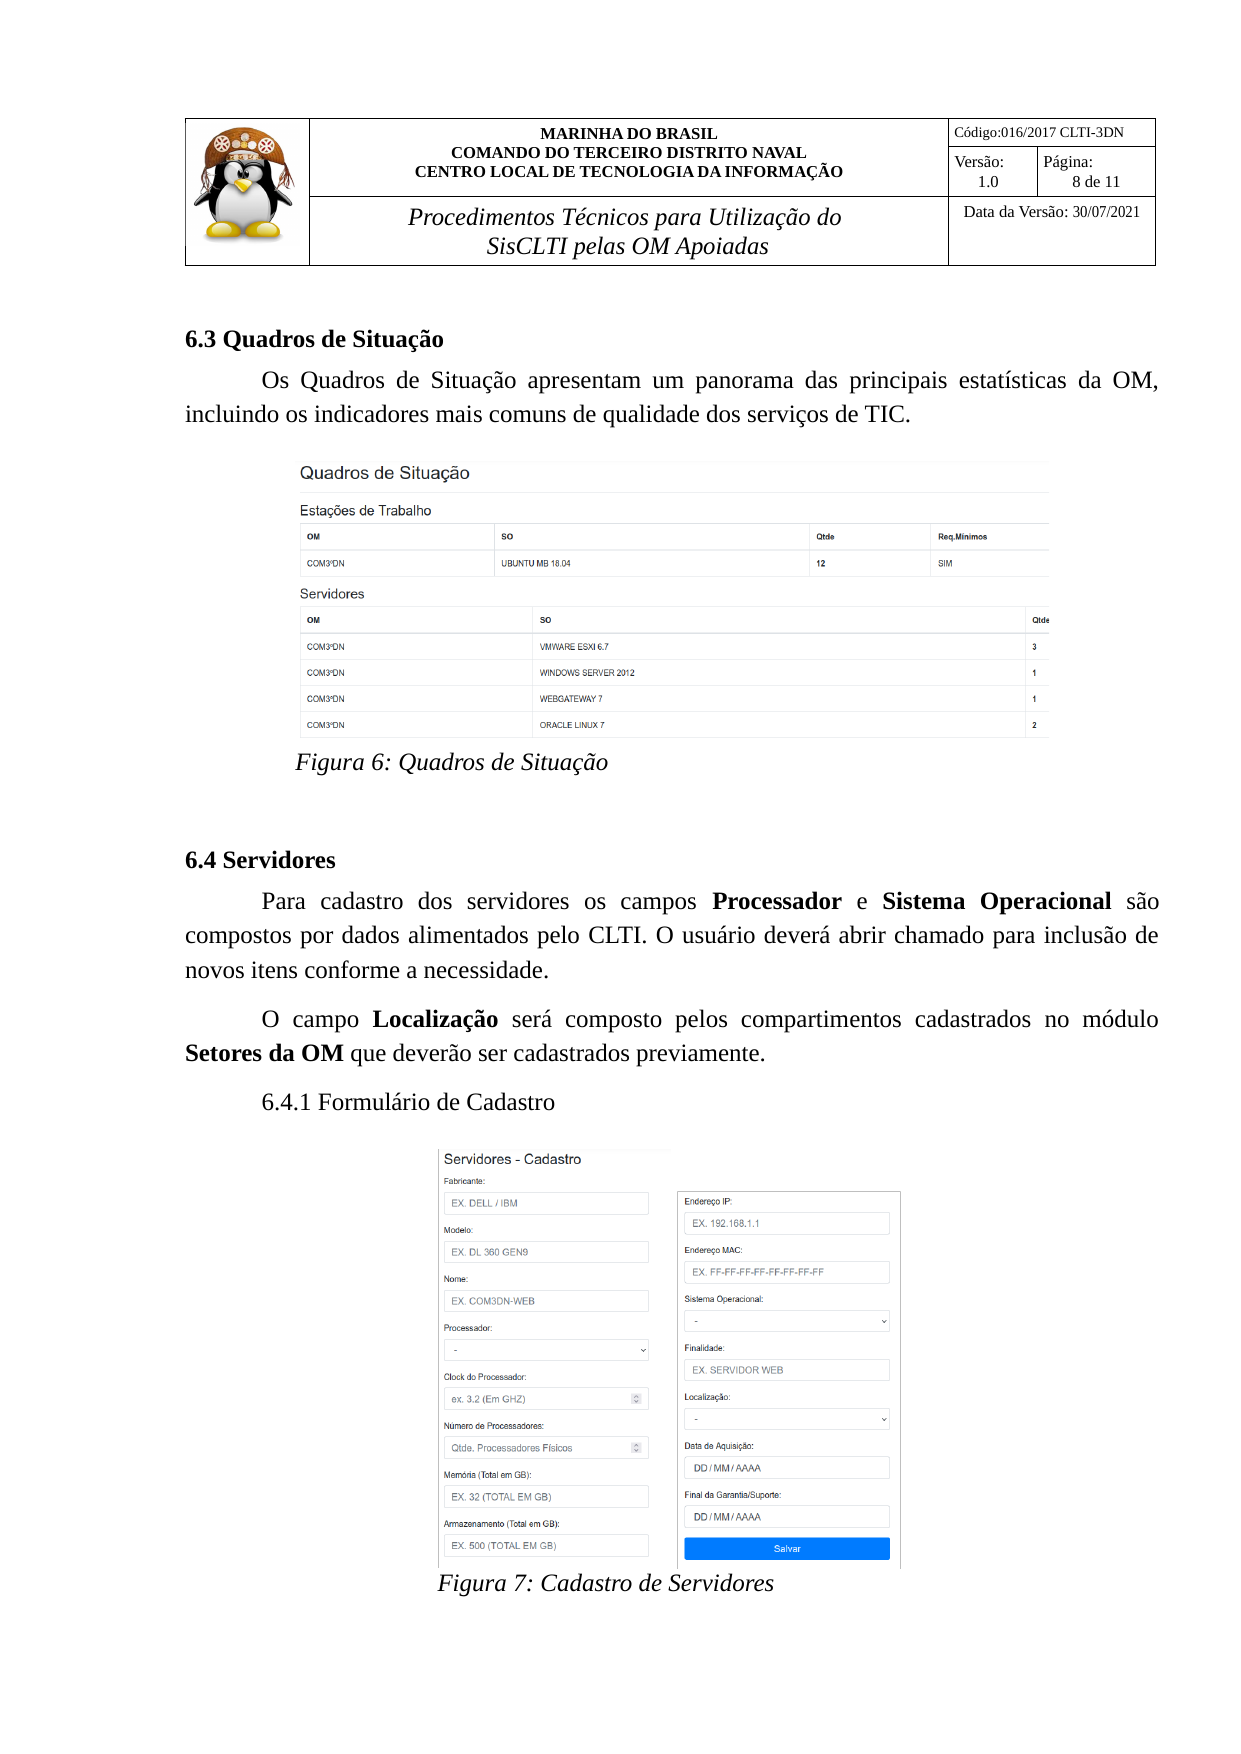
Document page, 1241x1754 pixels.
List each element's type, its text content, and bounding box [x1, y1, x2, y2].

text Figura 7: Cadastro de Servidores [437, 1569, 907, 1597]
text O campo Localização será composto pelos compartimentos cadastrados no módulo Setores da OM que deverão ser cadastrados previamente. [185, 1004, 1160, 1067]
text Para cadastro dos servidores os campos Processador e Sistema Operacional são compostos por dados alimentados pelo CLTI. O usuário deverá abrir chamado para inclusão de novos itens conforme a necessidade. [185, 886, 1160, 984]
text Figura 6: Quadros de Situação [295, 747, 1049, 775]
picture [185, 123, 301, 246]
picture [437, 1149, 908, 1569]
text Os Quadros de Situação apresentam um panorama das principais estatísticas da OM, incluindo os indicadores mais comuns de qualidade dos serviços de TIC. [185, 365, 1160, 428]
subtitle 6.3 Quadros de Situação [185, 324, 1160, 352]
picture [295, 461, 1050, 747]
subtitle 6.4 Servidores [185, 845, 1160, 873]
text 6.4.1 Formulário de Cadastro [185, 1087, 1160, 1116]
